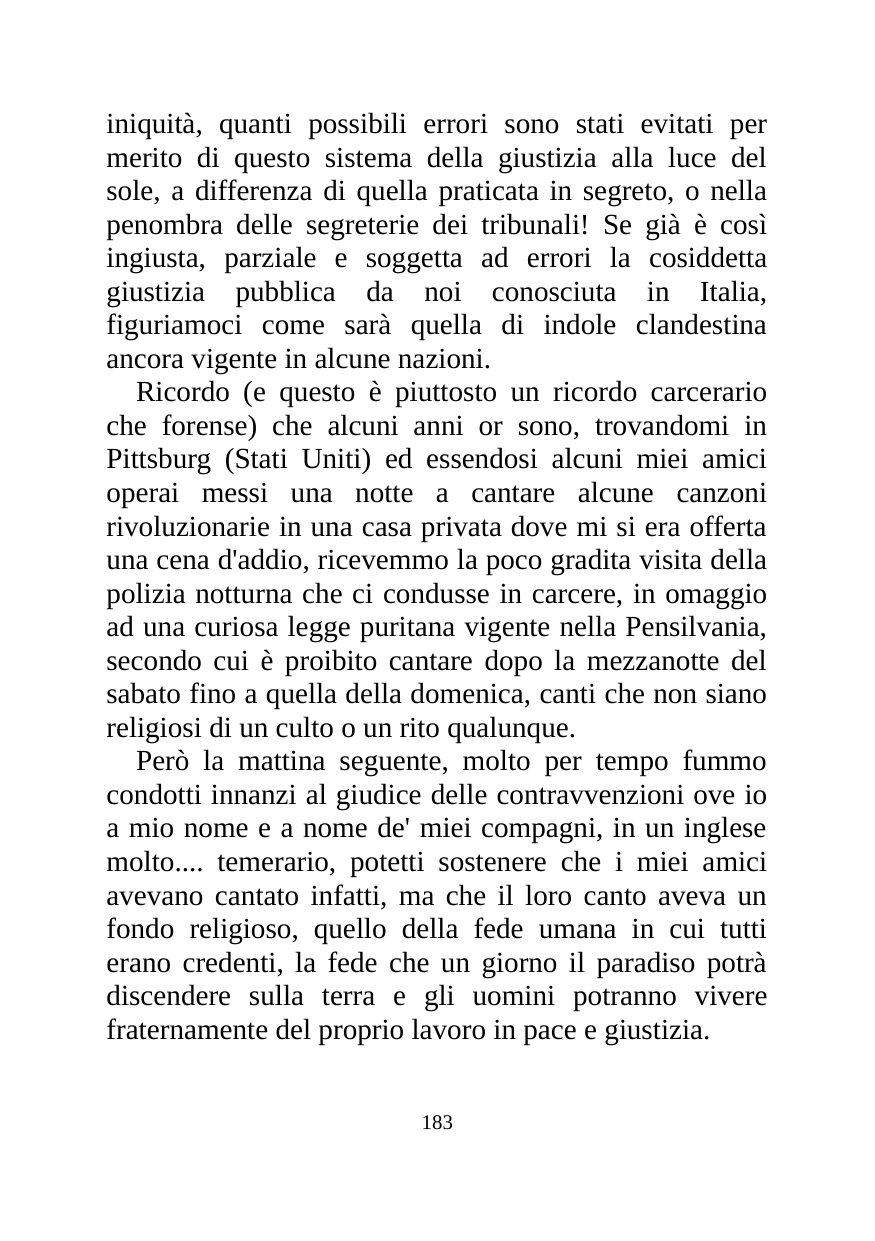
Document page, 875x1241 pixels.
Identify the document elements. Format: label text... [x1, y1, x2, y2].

text Ricordo (e questo è piuttosto un ricordo carcerario che forense) che alcuni anni or sono, trovandomi in Pittsburg (Stati Uniti) ed essendosi alcuni miei amici operai messi una notte a cantare alcune canzoni rivoluzionarie in una casa privata dove mi si era offerta una cena d'addio, ricevemmo la poco gradita visita della polizia notturna che ci condusse in carcere, in omaggio ad una curiosa legge puritana vigente nella Pensilvania, secondo cui è proibito cantare dopo la mezzanotte del sabato fino a quella della domenica, canti che non siano religiosi di un culto o un rito qualunque. [106, 374, 768, 743]
text iniquità, quanti possibili errori sono stati evitati per merito di questo sistema della giustizia alla luce del sole, a differenza di quella praticata in segreto, o nella penombra delle segreterie dei tribunali! Se già è così ingiusta, parziale e soggetta ad errori la cosiddetta giustizia pubblica da noi conosciuta in Italia, figuriamoci come sarà quella di indole clandestina ancora vigente in alcune nazioni. [106, 106, 768, 374]
text Però la mattina seguente, molto per tempo fummo condotti innanzi al giudice delle contravvenzioni ove io a mio nome e a nome de' miei compagni, in un inglese molto.... temerario, potetti sostenere che i miei amici avevano cantato infatti, ma che il loro canto aveva un fondo religioso, quello della fede umana in cui tutti erano credenti, la fede che un giorno il paradiso potrà discendere sulla terra e gli uomini potranno vivere fraternamente del proprio lavoro in pace e giustizia. [106, 743, 768, 1045]
